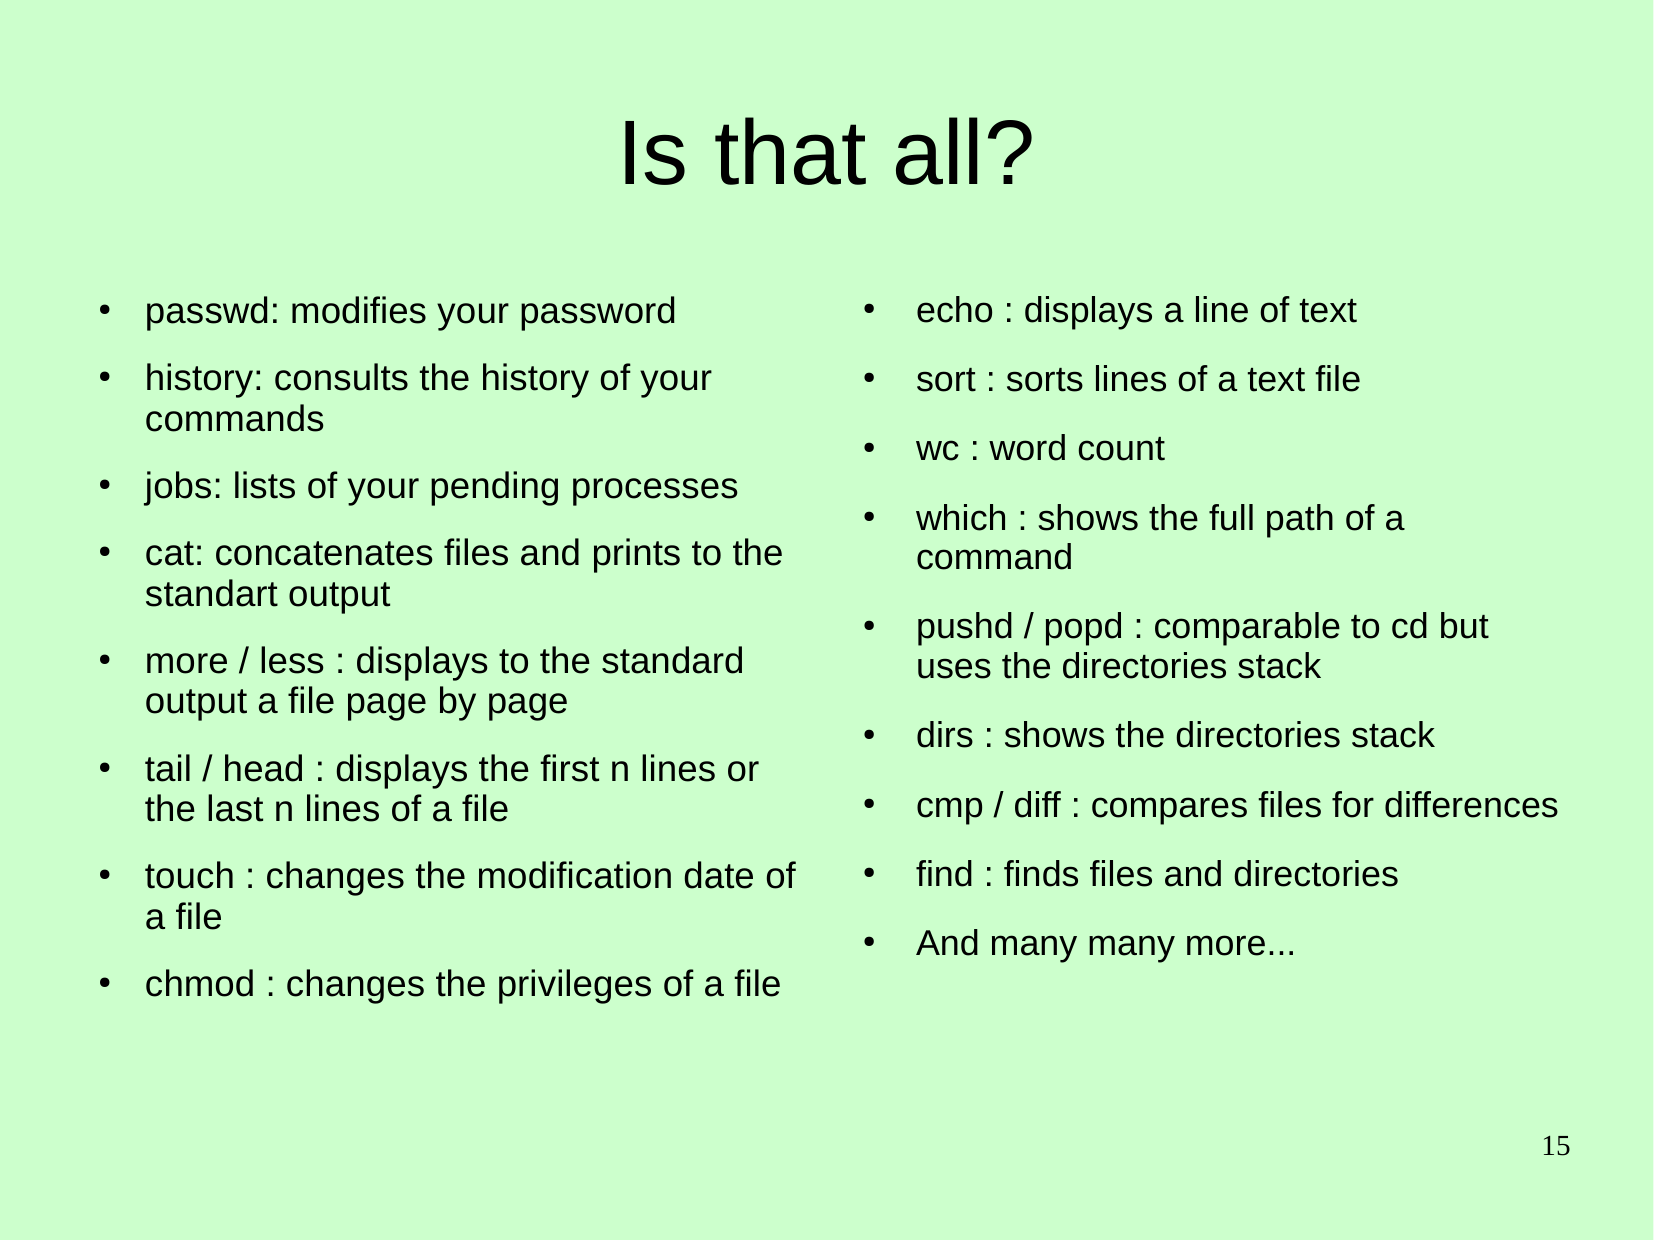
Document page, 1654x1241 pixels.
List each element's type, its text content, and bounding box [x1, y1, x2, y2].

list passwd: modifies your password history: consults the history of your commands jobs: lists of your pending processes cat: concatenates files and prints to the standart output more / less : displays to the standard output a file page by page tail / head : displays the first n lines or the last n lines of a file touch : changes the modification date of a file chmod : changes the privileges of a file [82, 290, 809, 1010]
list echo : displays a line of text sort : sorts lines of a text file wc : word count which : shows the full path of a command pushd / popd : comparable to cd but uses the directories stack dirs : shows the directories stack cmp / diff : compares files for differences find : finds files and directories And many many more... [845, 290, 1572, 1010]
title Is that all? [82, 49, 1571, 257]
